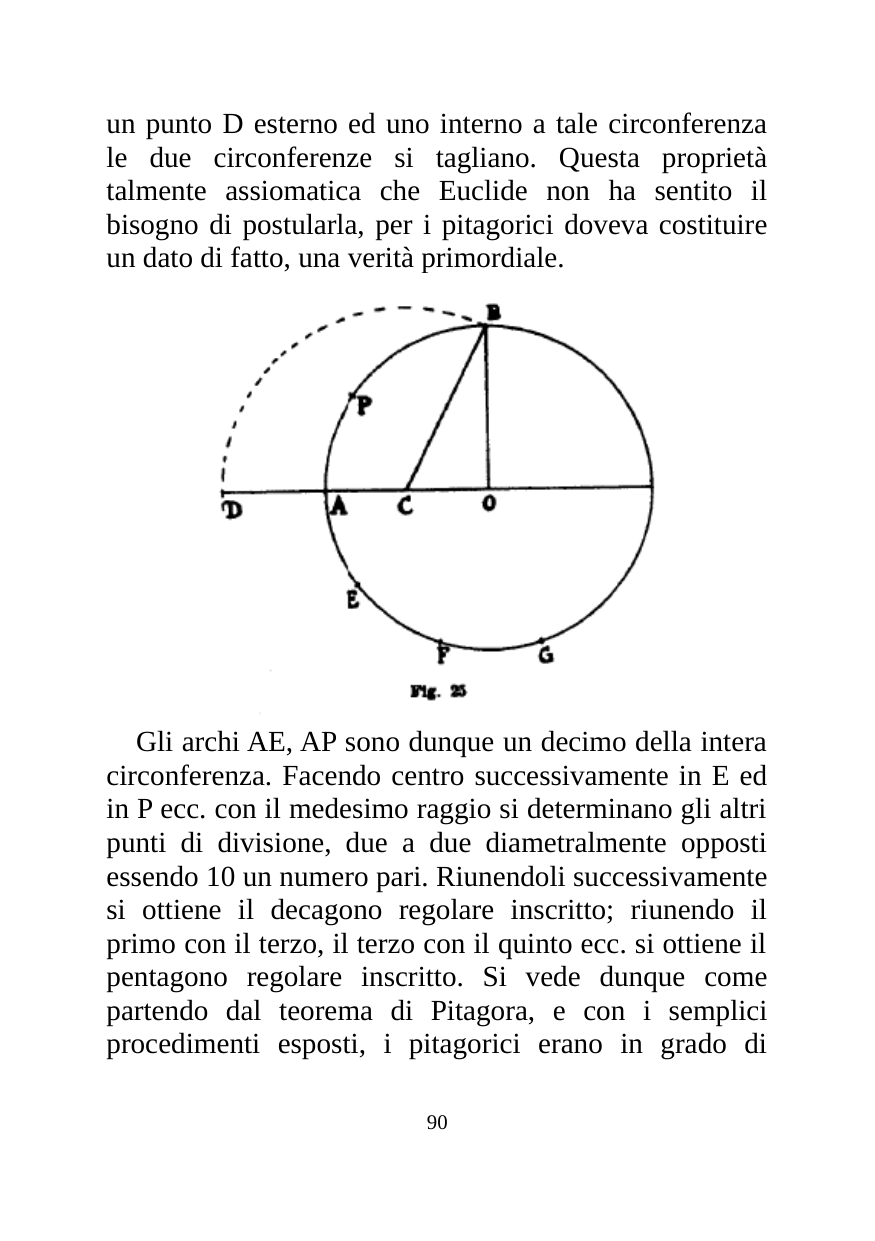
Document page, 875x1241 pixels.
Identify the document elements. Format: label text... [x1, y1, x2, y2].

picture [180, 273, 694, 725]
text Gli archi AE, AP sono dunque un decimo della intera circonferenza. Facendo centro successivamente in E ed in P ecc. con il medesimo raggio si determinano gli altri punti di divisione, due a due diametralmente opposti essendo 10 un numero pari. Riunendoli successivamente si ottiene il decagono regolare inscritto; riunendo il primo con il terzo, il terzo con il quinto ecc. si ottiene il pentagono regolare inscritto. Si vede dunque come partendo dal teorema di Pitagora, e con i semplici procedimenti esposti, i pitagorici erano in grado di [106, 725, 768, 1060]
text un punto D esterno ed uno interno a tale circonferenza le due circonferenze si tagliano. Questa proprietà talmente assiomatica che Euclide non ha sentito il bisogno di postularla, per i pitagorici doveva costituire un dato di fatto, una verità primordiale. [106, 106, 768, 274]
